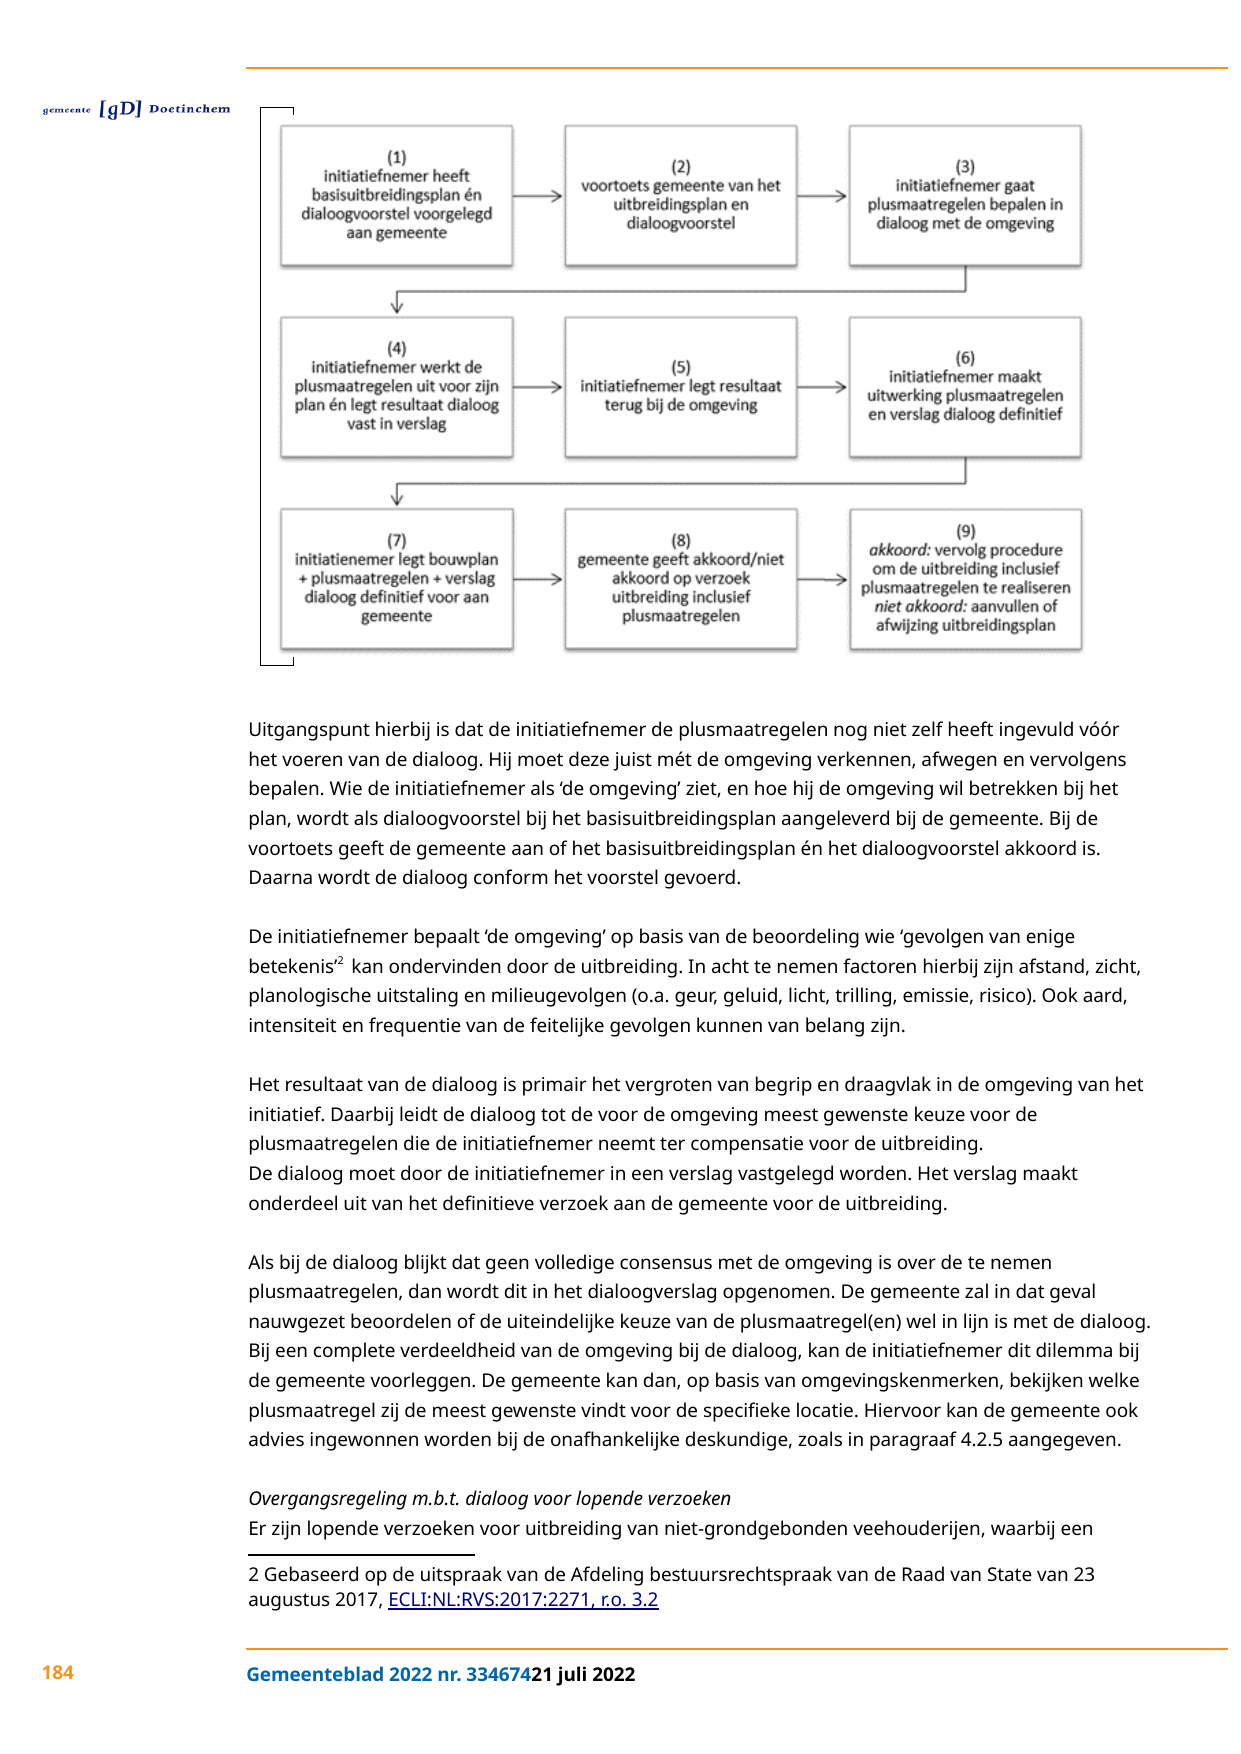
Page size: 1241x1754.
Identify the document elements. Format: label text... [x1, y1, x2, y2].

text Gebaseerd op de uitspraak van de Afdeling bestuursrechtspraak van de Raad van State van 23 augustus 2017, ECLI:NL:RVS:2017:2271, r.o. 3.2 [248, 1561, 1152, 1612]
text De dialoog moet door de initiatiefnemer in een verslag vastgelegd worden. Het verslag maakt onderdeel uit van het definitieve verzoek aan de gemeente voor de uitbreiding. [248, 1160, 1152, 1216]
text Bij een complete verdeeldheid van de omgeving bij de dialoog, kan de initiatiefnemer dit dilemma bij de gemeente voorleggen. De gemeente kan dan, op basis van omgevingskenmerken, bekijken welke plusmaatregel zij de meest gewenste vindt voor de specifieke locatie. Hiervoor kan de gemeente ook advies ingewonnen worden bij de onafhankelijke deskundige, zoals in paragraaf 4.2.5 aangegeven. [248, 1338, 1152, 1452]
picture [268, 115, 1096, 657]
text De initiatiefnemer bepaalt ‘de omgeving’ op basis van de beoordeling wie ‘gevolgen van enige betekenis’ kan ondervinden door de uitbreiding. In acht te nemen factoren hierbij zijn afstand, zicht, planologische uitstaling en milieugevolgen (o.a. geur, geluid, licht, trilling, emissie, risico). Ook aard, intensiteit en frequentie van de feitelijke gevolgen kunnen van belang zijn. [248, 923, 1152, 1038]
text Uitgangspunt hierbij is dat de initiatiefnemer de plusmaatregelen nog niet zelf heeft ingevuld vóór het voeren van de dialoog. Hij moet deze juist mét de omgeving verkennen, afwegen en vervolgens bepalen. Wie de initiatiefnemer als ‘de omgeving’ ziet, en hoe hij de omgeving wil betrekken bij het plan, wordt als dialoogvoorstel bij het basis­uitbreidingsplan aangeleverd bij de gemeente. Bij de voortoets geeft de gemeente aan of het basisuitbreidingsplan én het dialoogvoorstel akkoord is. Daarna wordt de dialoog conform het voorstel gevoerd. [248, 716, 1152, 890]
text Het resultaat van de dialoog is primair het vergroten van begrip en draagvlak in de omgeving van het initiatief. Daarbij leidt de dialoog tot de voor de omgeving meest gewenste keuze voor de plusmaatregelen die de initiatiefnemer neemt ter compensatie voor de uitbreiding. [248, 1071, 1152, 1156]
text Als bij de dialoog blijkt dat geen volledige consensus met de omgeving is over de te nemen plusmaatregelen, dan wordt dit in het dialoogverslag opgenomen. De gemeente zal in dat geval nauwgezet beoordelen of de uiteindelijke keuze van de plusmaatregel(en) wel in lijn is met de dialoog. [248, 1249, 1152, 1334]
picture [41, 47, 231, 172]
text Overgangsregeling m.b.t. dialoog voor lopende verzoeken [248, 1486, 1152, 1511]
text Er zijn lopende verzoeken voor uitbreiding van niet-grondgebonden veehouderijen, waarbij een [248, 1515, 1152, 1541]
